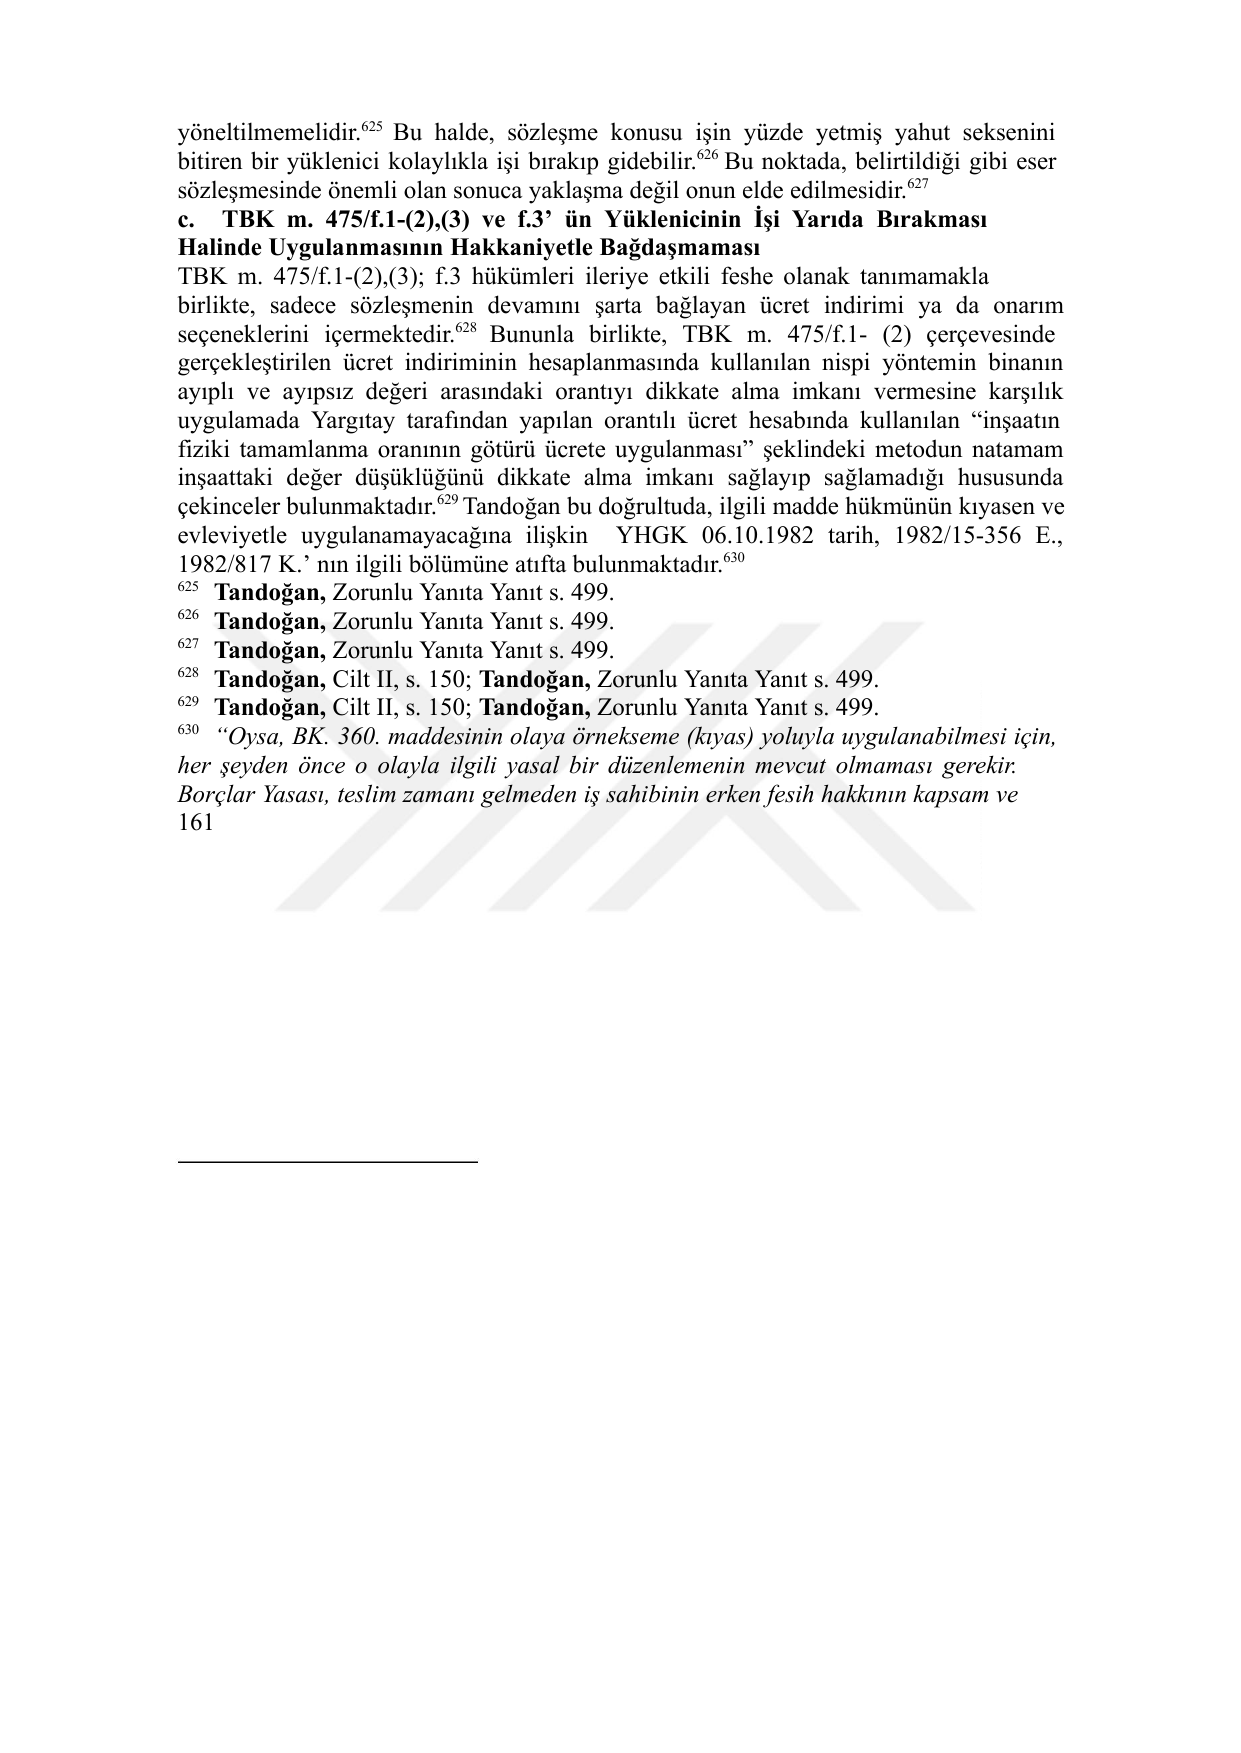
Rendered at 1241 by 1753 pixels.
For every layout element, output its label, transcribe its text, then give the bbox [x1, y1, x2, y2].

text gerçekleştirilen ücret indiriminin hesaplanmasında kullanılan nispi yöntemin binanın [177, 347, 1230, 376]
text 628 Tandoğan, Cilt II, s. 150; Tandoğan, Zorunlu Yanıta Yanıt s. 499. [177, 664, 1230, 692]
text çekinceler bulunmaktadır.629 Tandoğan bu doğrultuda, ilgili madde hükmünün kıyasen ve [177, 491, 1230, 520]
text c. TBK m. 475/f.1-(2),(3) ve f.3’ ün Yüklenicinin İşi Yarıda Bırakması [177, 204, 1230, 232]
text birlikte, sadece sözleşmenin devamını şarta bağlayan ücret indirimi ya da onarım [177, 290, 1230, 319]
text fiziki tamamlanma oranının götürü ücrete uygulanması” şeklindeki metodun natamam [177, 434, 1230, 462]
text her şeyden önce o olayla ilgili yasal bir düzenlemenin mevcut olmaması gerekir. [177, 750, 1230, 779]
text seçeneklerini içermektedir.628 Bununla birlikte, TBK m. 475/f.1- (2) çerçevesinde [177, 319, 1230, 347]
text 161 [177, 807, 1230, 836]
text 625 Tandoğan, Zorunlu Yanıta Yanıt s. 499. [177, 577, 1230, 606]
text yöneltilmemelidir.625 Bu halde, sözleşme konusu işin yüzde yetmiş yahut seksenini [177, 117, 1230, 146]
text 1982/817 K.’ nın ilgili bölümüne atıfta bulunmaktadır.630 [177, 549, 1230, 577]
text 627 Tandoğan, Zorunlu Yanıta Yanıt s. 499. [177, 635, 1230, 664]
text 629 Tandoğan, Cilt II, s. 150; Tandoğan, Zorunlu Yanıta Yanıt s. 499. [177, 692, 1230, 721]
text bitiren bir yüklenici kolaylıkla işi bırakıp gidebilir.626 Bu noktada, belirtildiği gibi eser [177, 146, 1230, 175]
text Halinde Uygulanmasının Hakkaniyetle Bağdaşmaması [177, 232, 1230, 261]
text 626 Tandoğan, Zorunlu Yanıta Yanıt s. 499. [177, 606, 1230, 635]
text ayıplı ve ayıpsız değeri arasındaki orantıyı dikkate alma imkanı vermesine karşılık [177, 376, 1230, 405]
text evleviyetle uygulanamayacağına ilişkin YHGK 06.10.1982 tarih, 1982/15-356 E., [177, 520, 1230, 549]
text Borçlar Yasası, teslim zamanı gelmeden iş sahibinin erken fesih hakkının kapsam ve [177, 779, 1230, 807]
text 630 “Oysa, BK. 360. maddesinin olaya örnekseme (kıyas) yoluyla uygulanabilmesi için, [177, 721, 1230, 750]
text inşaattaki değer düşüklüğünü dikkate alma imkanı sağlayıp sağlamadığı hususunda [177, 462, 1230, 491]
picture [175, 1158, 480, 1165]
text uygulamada Yargıtay tarafından yapılan orantılı ücret hesabında kullanılan “inşaatın [177, 405, 1230, 434]
picture [206, 612, 982, 921]
text TBK m. 475/f.1-(2),(3); f.3 hükümleri ileriye etkili feshe olanak tanımamakla [177, 261, 1230, 290]
text sözleşmesinde önemli olan sonuca yaklaşma değil onun elde edilmesidir.627 [177, 175, 1230, 204]
